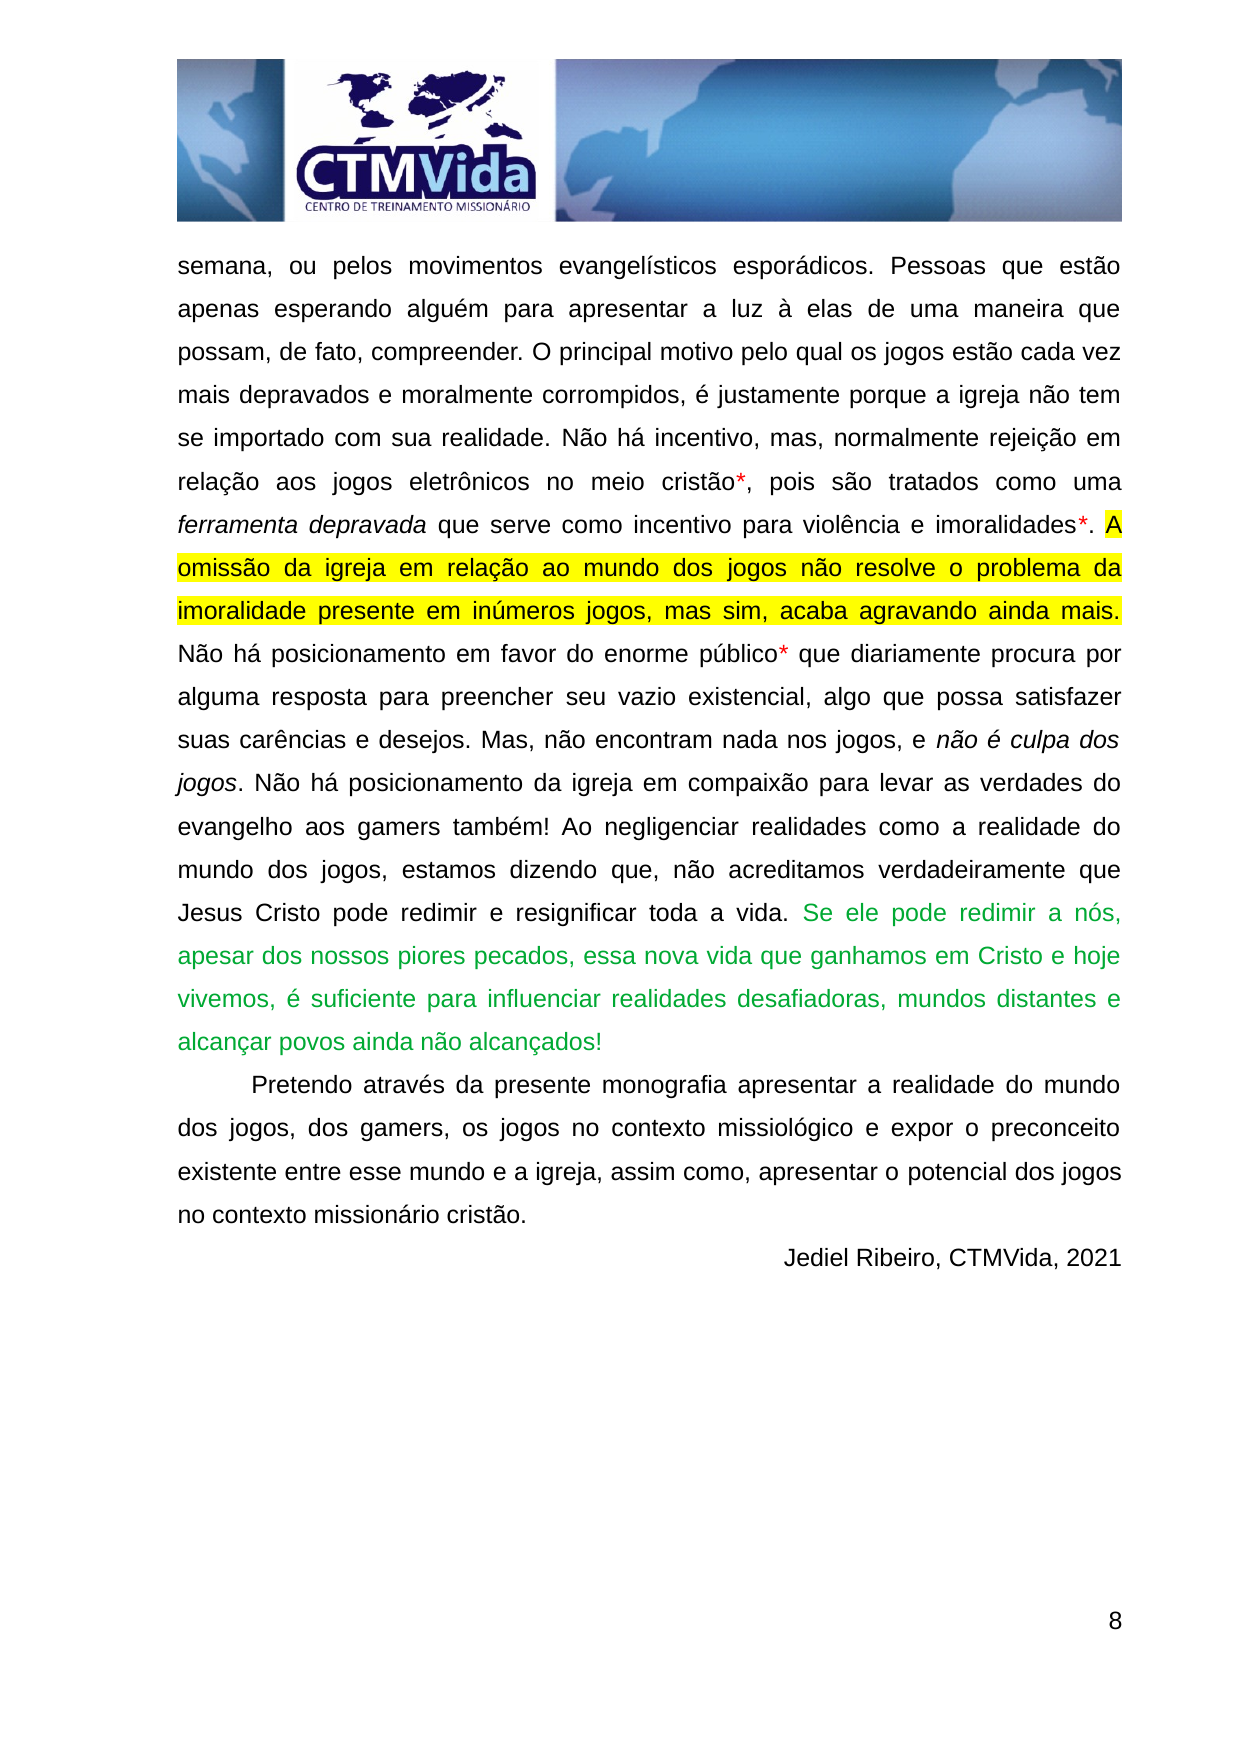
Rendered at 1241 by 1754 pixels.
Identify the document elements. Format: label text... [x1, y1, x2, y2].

text Jediel Ribeiro, CTMVida, 2021 [177, 1243, 1122, 1272]
picture [177, 59, 1122, 222]
text semana, ou pelos movimentos evangelísticos esporádicos. Pessoas que estão apenas esperando alguém para apresentar a luz à elas de uma maneira que possam, de fato, compreender. O principal motivo pelo qual os jogos estão cada vez mais depravados e moralmente corrompidos, é justamente porque a igreja não tem se importado com sua realidade. Não há incentivo, mas, normalmente rejeição em relação aos jogos eletrônicos no meio cristão*, pois são tratados como uma ferramenta depravada que serve como incentivo para violência e imoralidades*. A omissão da igreja em relação ao mundo dos jogos não resolve o problema da imoralidade presente em inúmeros jogos, mas sim, acaba agravando ainda mais. Não há posicionamento em favor do enorme público* que diariamente procura por alguma resposta para preencher seu vazio existencial, algo que possa satisfazer suas carências e desejos. Mas, não encontram nada nos jogos, e não é culpa dos jogos. Não há posicionamento da igreja em compaixão para levar as verdades do evangelho aos gamers também! Ao negligenciar realidades como a realidade do mundo dos jogos, estamos dizendo que, não acreditamos verdadeiramente que Jesus Cristo pode redimir e resignificar toda a vida. Se ele pode redimir a nós, apesar dos nossos piores pecados, essa nova vida que ganhamos em Cristo e hoje vivemos, é suficiente para influenciar realidades desafiadoras, mundos distantes e alcançar povos ainda não alcançados! [177, 251, 1122, 1056]
text Pretendo através da presente monografia apresentar a realidade do mundo dos jogos, dos gamers, os jogos no contexto missiológico e expor o preconceito existente entre esse mundo e a igreja, assim como, apresentar o potencial dos jogos no contexto missionário cristão. [177, 1070, 1122, 1228]
